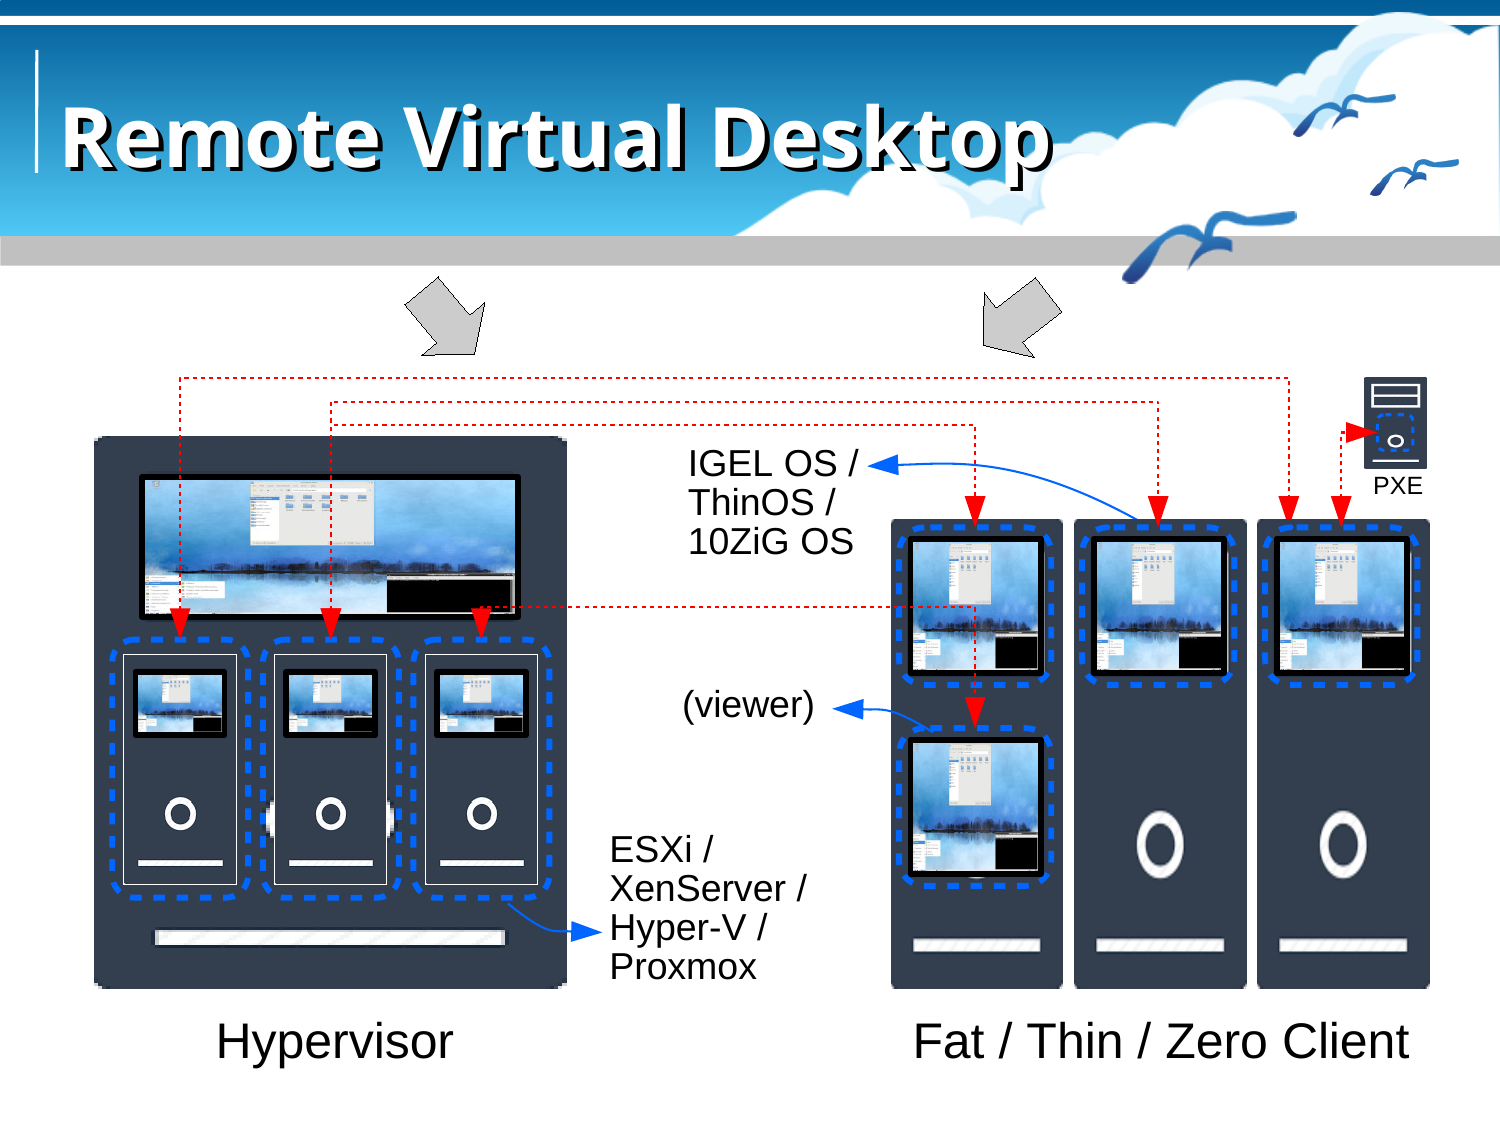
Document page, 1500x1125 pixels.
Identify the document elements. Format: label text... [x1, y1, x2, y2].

text_box [404, 276, 485, 356]
text_box ESXi / XenServer / Hyper-V / Proxmox [594, 823, 833, 995]
title Remote Virtual Desktop [59, 86, 1465, 186]
picture [94, 436, 567, 989]
picture [1364, 377, 1427, 466]
text_box Hypervisor [200, 1009, 479, 1077]
text_box [983, 277, 1062, 358]
picture [1074, 519, 1247, 989]
picture [1257, 519, 1430, 989]
text_box IGEL OS / ThinOS / 10ZiG OS [673, 438, 886, 571]
text_box Fat / Thin / Zero Client [897, 1009, 1441, 1077]
text_box PXE [1358, 466, 1441, 508]
picture [730, 12, 1500, 284]
text_box (viewer) [667, 679, 863, 733]
picture [891, 519, 1063, 989]
